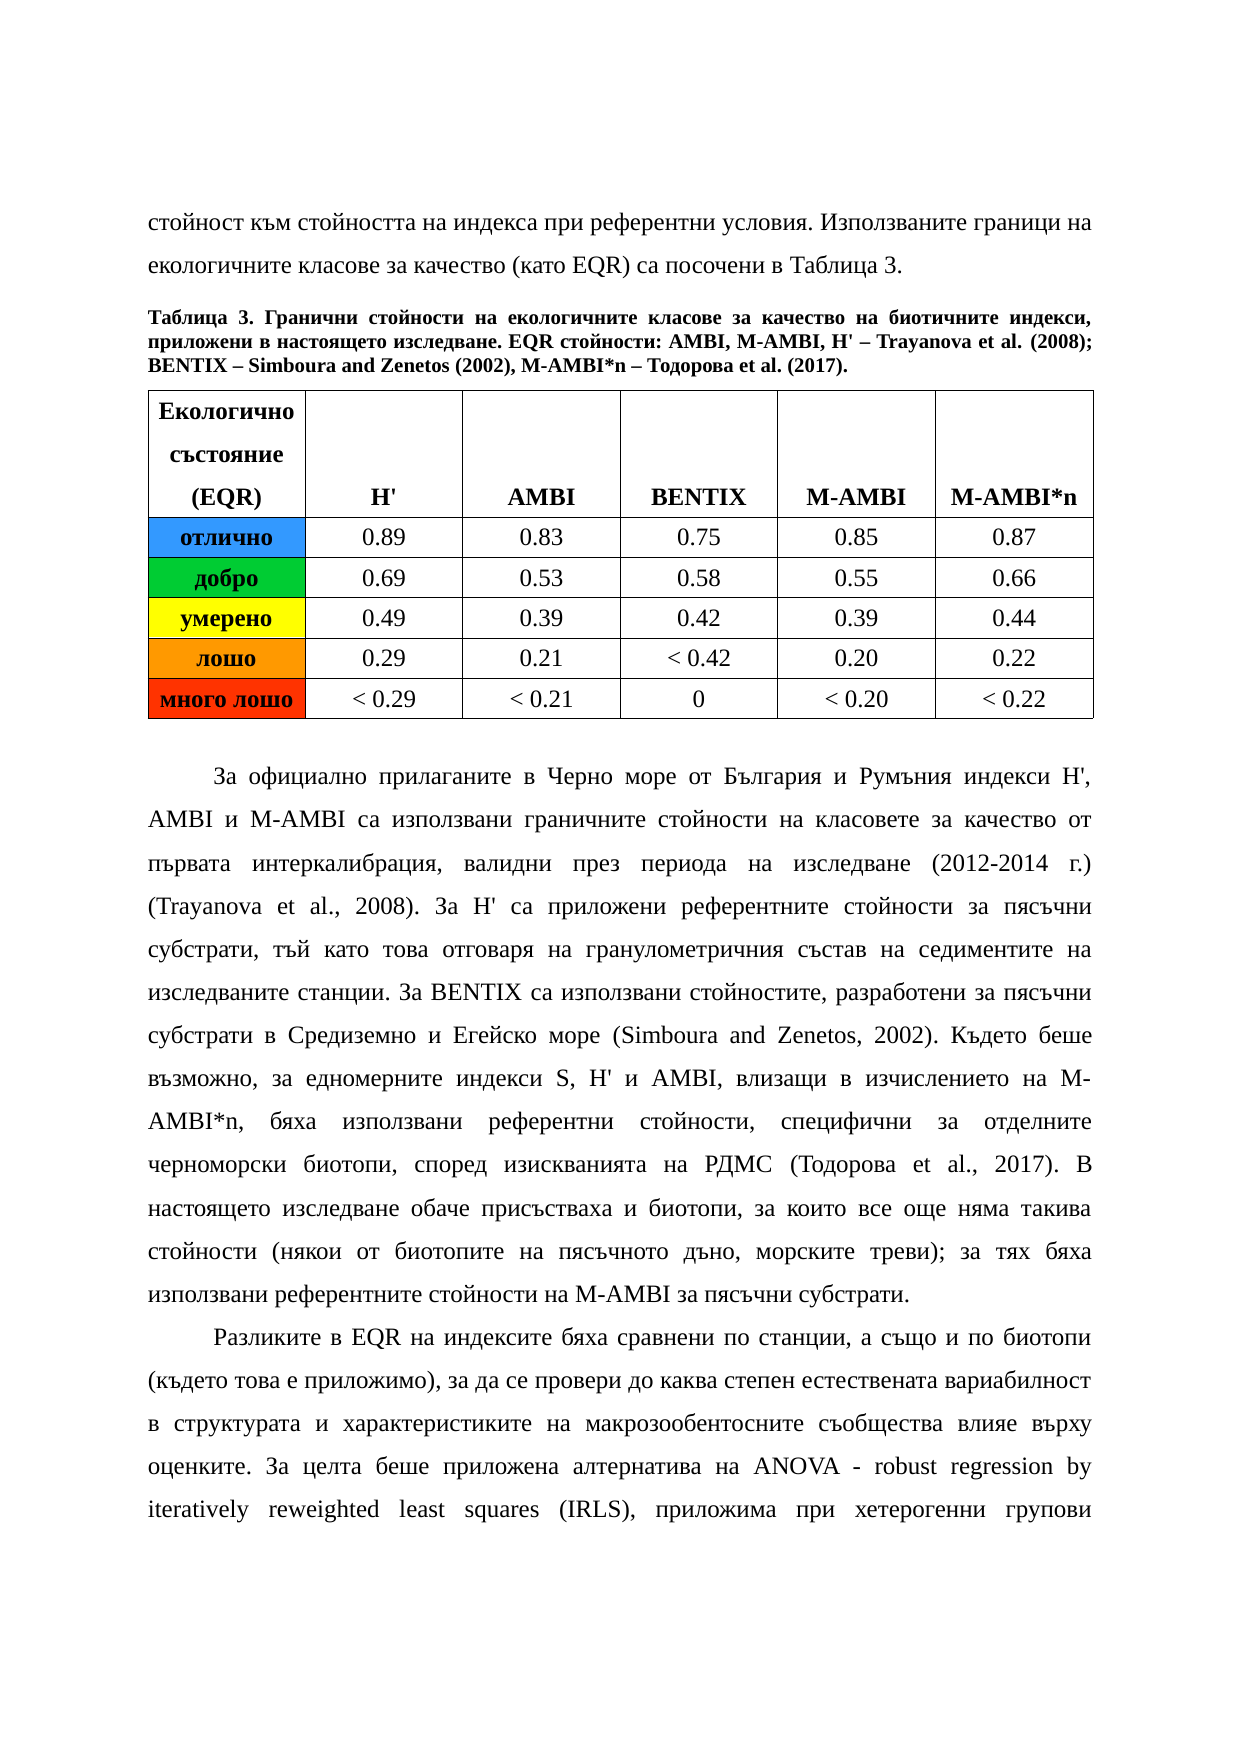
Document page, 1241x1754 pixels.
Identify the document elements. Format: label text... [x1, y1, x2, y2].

table_cell 0.66 [936, 558, 1093, 597]
table_cell < 0.21 [463, 679, 620, 718]
table_cell умерено [149, 598, 305, 637]
table_header H' [306, 391, 462, 517]
table_cell 0.53 [463, 558, 620, 597]
table_header AMBI [463, 391, 620, 517]
table_cell 0.42 [621, 598, 777, 637]
table_cell < 0.42 [621, 639, 777, 678]
table_cell добро [149, 558, 305, 597]
table_cell лошо [149, 639, 305, 678]
text Разликите в EQR на индексите бяха сравнени по станции, а също и по биотопи (където това е приложимо), за да се провери до каква степен естествената вариабилност в структурата и характеристиките на макрозообентосните съобщества влияе върху оценките. За целта беше приложена алтернатива на ANOVA - robust regression by iteratively reweighted least squares (IRLS), приложима при хетерогенни групови [148, 1322, 1093, 1523]
table_cell 0.58 [621, 558, 777, 597]
table_header M-AMBI [778, 391, 935, 517]
table_cell 0.87 [936, 518, 1093, 557]
table_cell 0.29 [306, 639, 462, 678]
table_cell 0.20 [778, 639, 935, 678]
table_cell 0.39 [463, 598, 620, 637]
table_cell 0 [621, 679, 777, 718]
text Таблица 3. Гранични стойности на екологичните класове за качество на биотичните индекси, приложени в настоящето изследване. EQR стойности: AMBI, M-AMBI, H' – Trayanova et al. (2008); BENTIX – Simboura and Zenetos (2002), M-AMBI*n – Тодорова et al. (2017). [148, 305, 1093, 377]
table_cell 0.22 [936, 639, 1093, 678]
table_cell 0.55 [778, 558, 935, 597]
table_cell 0.39 [778, 598, 935, 637]
table_cell 0.89 [306, 518, 462, 557]
table_header Екологично състояние (EQR) [149, 391, 305, 517]
table_header BENTIX [621, 391, 777, 517]
table_header M-AMBI*n [936, 391, 1093, 517]
text стойност към стойността на индекса при референтни условия. Използваните граници на екологичните класове за качество (като EQR) са посочени в Таблица 3. [148, 207, 1093, 278]
table_cell 0.44 [936, 598, 1093, 637]
table_cell 0.49 [306, 598, 462, 637]
table_cell 0.85 [778, 518, 935, 557]
table_cell 0.83 [463, 518, 620, 557]
table_cell 0.75 [621, 518, 777, 557]
table_cell 0.69 [306, 558, 462, 597]
table_cell много лошо [149, 679, 305, 718]
table_cell < 0.20 [778, 679, 935, 718]
text За официално прилаганите в Черно море от България и Румъния индекси H', AMBI и M-AMBI са използвани граничните стойности на класовете за качество от първата интеркалибрация, валидни през периода на изследване (2012-2014 г.) (Trayanova et al., 2008). За H' са приложени референтните стойности за пясъчни субстрати, тъй като това отговаря на гранулометричния състав на седиментите на изследваните станции. За BENTIX са използвани стойностите, разработени за пясъчни субстрати в Средиземно и Егейско море (Simboura and Zenetos, 2002). Където беше възможно, за едномерните индекси S, H' и AMBI, влизащи в изчислението на M-AMBI*n, бяха използвани референтни стойности, специфични за отделните черноморски биотопи, според изискванията на РДМС (Тодорова et al., 2017). В настоящето изследване обаче присъстваха и биотопи, за които все още няма такива стойности (някои от биотопите на пясъчното дъно, морските треви); за тях бяха използвани референтните стойности на M-AMBI за пясъчни субстрати. [148, 761, 1093, 1308]
table_cell < 0.22 [936, 679, 1093, 718]
table_cell отлично [149, 518, 305, 557]
table_cell 0.21 [463, 639, 620, 678]
table_cell < 0.29 [306, 679, 462, 718]
